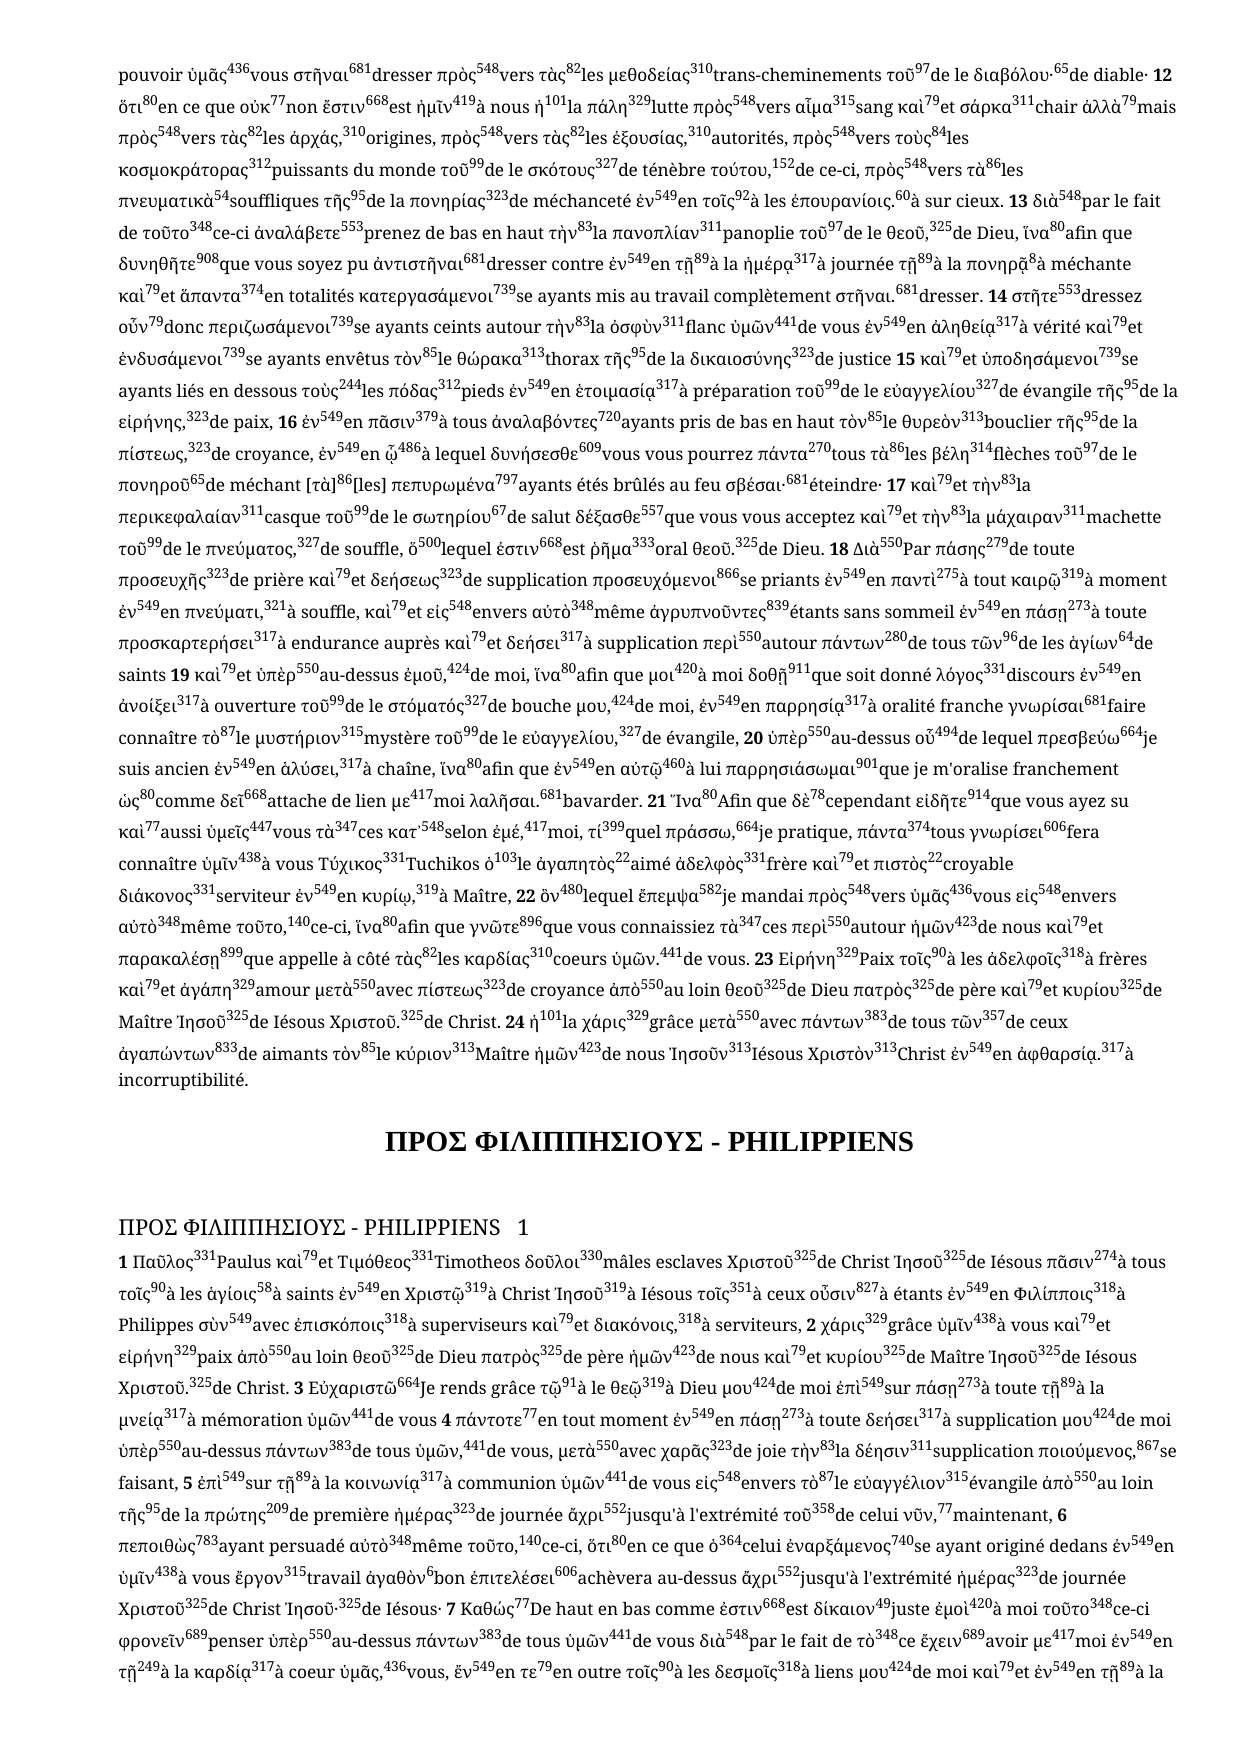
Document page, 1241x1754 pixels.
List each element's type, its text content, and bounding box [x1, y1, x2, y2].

text 1 Τὰ110Les τέκνα,338enfants, ὑπακούετε569écoutez en soumission τοῖς90à les γονεῦσιν318à parents ὑμῶν441de vous [ἐν549[en κυρίῳ]·319à Maître]· τοῦτο366ce-ci γάρ79car ἐστιν668est δίκαιον.49juste. 2 τίμα570valorise τὸν85le πατέρα313père σου442de toi καὶ79et τὴν83la μητέρα,311mère, ἥτις496laquelle une quelconque ἐστὶν668est ἐντολὴ329commandement πρώτη212première ἐν549en ἐπαγγελίᾳ,317à promesse, 3 ἵνα80afin que εὖ77bien σοι439à toi γένηται905que se devienne καὶ79et ἔσῃ610tu te seras μακροχρόνιος47longtemps ἐπὶ550sur τῆς95de la γῆς.323de terre. 4 Καὶ79Et οἱ108les πατέρες,336pères, μὴ79ne pas παροργίζετε569mettez en colère côte à côte τὰ86les τέκνα314enfants ὑμῶν441de vous ἀλλ᾽79mais ἐκτρέφετε569nourrissez à l'excès αὐτὰ453eux ἐν549en παιδείᾳ317à éducation καὶ79et νουθεσίᾳ317à admonition κυρίου.325de Maître. 5 Οἱ108Les δοῦλοι,336mâles esclaves, ὑπακούετε569écoutez en soumission τοῖς90à les κατὰ548selon σάρκα311chair κυρίοις318à Maîtres μετὰ550avec φόβου325de effroi καὶ79et τρόμου325de tremblement ἐν549en ἁπλότητι317à simplicité τῆς95de la καρδίας323de coeur ὑμῶν441de vous ὡς80comme τῷ91à le Χριστῷ,319à Christ, 6 μὴ79ne pas κατ᾽548selon ὀφθαλμοδουλείαν311servitude de l'oeil ὡς80comme ἀνθρωπάρεσκοι70plaisants aux humains ἀλλ᾽79mais ὡς80comme δοῦλοι330mâles esclaves Χριστοῦ325de Christ ποιοῦντες839faisants τὸ87le θέλημα315volonté τοῦ97de le θεοῦ325de Dieu ἐκ550hors ψυχῆς,323de âme, 7 μετ᾽550avec εὐνοίας323de bienveillance δουλεύοντες839étants esclaves ὡς80comme τῷ91à le κυρίῳ319à Maître καὶ79et οὐκ77non ἀνθρώποις,318à êtres humains, 8 εἰδότες782ayants sus ὅτι80en ce que ἕκαστος390chacun ἐάν340si le cas échéant τι375un quelconque ποιήσῃ899que fasse ἀγαθόν,55bon, τοῦτο348ce-ci κομίσεται612se prendra soigneusement παρὰ550à côté κυρίου325de Maître εἴτε79soit δοῦλος331mâle esclave εἴτε79soit ἐλεύθερος.71libre. 9 Καὶ79Et οἱ108les κύριοι,336Maîtres, τὰ86les αὐτὰ347mêmes ποιεῖτε569faites πρὸς548vers αὐτούς,451eux, ἀνιέντες839rompants τὴν83la ἀπειλήν,311menace, εἰδότες782ayants sus ὅτι80en ce que καὶ79et αὐτῶν463de eux καὶ79et ὑμῶν441de vous ὁ103le κύριός331Maître ἐστιν668est ἐν549en οὐρανοῖς318à cieux καὶ79et προσωπολημψία329réception de face οὐκ77non ἔστιν668est παρ᾽549à côté αὐτῷ.458à lui. 10 Τοῦ99de Le λοιποῦ,386de restant, ἐνδυναμοῦσθε577soyez fortifiés dans ἐν549en κυρίῳ319à Maître καὶ79et ἐν549en τῷ93à le κράτει321à force τῆς95de la ἰσχύος323de ténacité αὐτοῦ.464de lui. 11 ἐνδύσασθε557que vous vous envêtez τὴν83la πανοπλίαν311panoplie τοῦ97de le θεοῦ325de Dieu πρὸς548vers τὸ348ce δύνασθαι690se pouvoir ὑμᾶς436vous στῆναι681dresser πρὸς548vers τὰς82les μεθοδείας310trans-cheminements τοῦ97de le διαβόλου·65de diable· 12 ὅτι80en ce que οὐκ77non ἔστιν668est ἡμῖν419à nous ἡ101la πάλη329lutte πρὸς548vers αἷμα315sang καὶ79et σάρκα311chair ἀλλὰ79mais πρὸς548vers τὰς82les ἀρχάς,310origines, πρὸς548vers τὰς82les ἐξουσίας,310autorités, πρὸς548vers τοὺς84les κοσμοκράτορας312puissants du monde τοῦ99de le σκότους327de ténèbre τούτου,152de ce-ci, πρὸς548vers τὰ86les πνευματικὰ54souffliques τῆς95de la πονηρίας323de méchanceté ἐν549en τοῖς92à les ἐπουρανίοις.60à sur cieux. 13 διὰ548par le fait de τοῦτο348ce-ci ἀναλάβετε553prenez de bas en haut τὴν83la πανοπλίαν311panoplie τοῦ97de le θεοῦ,325de Dieu, ἵνα80afin que δυνηθῆτε908que vous soyez pu ἀντιστῆναι681dresser contre ἐν549en τῇ89à la ἡμέρᾳ317à journée τῇ89à la πονηρᾷ8à méchante καὶ79et ἅπαντα374en totalités κατεργασάμενοι739se ayants mis au travail complètement στῆναι.681dresser. 14 στῆτε553dressez οὖν79donc περιζωσάμενοι739se ayants ceints autour τὴν83la ὀσφὺν311flanc ὑμῶν441de vous ἐν549en ἀληθείᾳ317à vérité καὶ79et ἐνδυσάμενοι739se ayants envêtus τὸν85le θώρακα313thorax τῆς95de la δικαιοσύνης323de justice 15 καὶ79et ὑποδησάμενοι739se ayants liés en dessous τοὺς244les πόδας312pieds ἐν549en ἑτοιμασίᾳ317à préparation τοῦ99de le εὐαγγελίου327de évangile τῆς95de la εἰρήνης,323de paix, 16 ἐν549en πᾶσιν379à tous ἀναλαβόντες720ayants pris de bas en haut τὸν85le θυρεὸν313bouclier τῆς95de la πίστεως,323de croyance, ἐν549en ᾧ486à lequel δυνήσεσθε609vous vous pourrez πάντα270tous τὰ86les βέλη314flèches τοῦ97de le πονηροῦ65de méchant [τὰ]86[les] πεπυρωμένα797ayants étés brûlés au feu σβέσαι·681éteindre· 17 καὶ79et τὴν83la περικεφαλαίαν311casque τοῦ99de le σωτηρίου67de salut δέξασθε557que vous vous acceptez καὶ79et τὴν83la μάχαιραν311machette τοῦ99de le πνεύματος,327de souffle, ὅ500lequel ἐστιν668est ῥῆμα333oral θεοῦ.325de Dieu. 18 Διὰ550Par πάσης279de toute προσευχῆς323de prière καὶ79et δεήσεως323de supplication προσευχόμενοι866se priants ἐν549en παντὶ275à tout καιρῷ319à moment ἐν549en πνεύματι,321à souffle, καὶ79et εἰς548envers αὐτὸ348même ἀγρυπνοῦντες839étants sans sommeil ἐν549en πάσῃ273à toute προσκαρτερήσει317à endurance auprès καὶ79et δεήσει317à supplication περὶ550autour πάντων280de tous τῶν96de les ἁγίων64de saints 19 καὶ79et ὑπὲρ550au-dessus ἐμοῦ,424de moi, ἵνα80afin que μοι420à moi δοθῇ911que soit donné λόγος331discours ἐν549en ἀνοίξει317à ouverture τοῦ99de le στόματός327de bouche μου,424de moi, ἐν549en παρρησίᾳ317à oralité franche γνωρίσαι681faire connaître τὸ87le μυστήριον315mystère τοῦ99de le εὐαγγελίου,327de évangile, 20 ὑπὲρ550au-dessus οὗ494de lequel πρεσβεύω664je suis ancien ἐν549en ἁλύσει,317à chaîne, ἵνα80afin que ἐν549en αὐτῷ460à lui παρρησιάσωμαι901que je m'oralise franchement ὡς80comme δεῖ668attache de lien με417moi λαλῆσαι.681bavarder. 21 Ἵνα80Afin que δὲ78cependant εἰδῆτε914que vous ayez su καὶ77aussi ὑμεῖς447vous τὰ347ces κατ᾽548selon ἐμέ,417moi, τί399quel πράσσω,664je pratique, πάντα374tous γνωρίσει606fera connaître ὑμῖν438à vous Τύχικος331Tuchikos ὁ103le ἀγαπητὸς22aimé ἀδελφὸς331frère καὶ79et πιστὸς22croyable διάκονος331serviteur ἐν549en κυρίῳ,319à Maître, 22 ὃν480lequel ἔπεμψα582je mandai πρὸς548vers ὑμᾶς436vous εἰς548envers αὐτὸ348même τοῦτο,140ce-ci, ἵνα80afin que γνῶτε896que vous connaissiez τὰ347ces περὶ550autour ἡμῶν423de nous καὶ79et παρακαλέσῃ899que appelle à côté τὰς82les καρδίας310coeurs ὑμῶν.441de vous. 23 Εἰρήνη329Paix τοῖς90à les ἀδελφοῖς318à frères καὶ79et ἀγάπη329amour μετὰ550avec πίστεως323de croyance ἀπὸ550au loin θεοῦ325de Dieu πατρὸς325de père καὶ79et κυρίου325de Maître Ἰησοῦ325de Iésous Χριστοῦ.325de Christ. 24 ἡ101la χάρις329grâce μετὰ550avec πάντων383de tous τῶν357de ceux ἀγαπώντων833de aimants τὸν85le κύριον313Maître ἡμῶν423de nous Ἰησοῦν313Iésous Χριστὸν313Christ ἐν549en ἀφθαρσίᾳ.317à incorruptibilité. [118, 59, 1181, 1092]
text ΠΡΟΣ ΦΙΛΙΠΠΗΣΙΟΥΣ - PHILIPPIENS 1 [118, 1212, 1181, 1242]
subtitle ΠΡΟΣ ΦΙΛΙΠΠΗΣΙΟΥΣ - PHILIPPIENS [118, 1124, 1181, 1158]
text 1 Παῦλος331Paulus καὶ79et Τιμόθεος331Timotheos δοῦλοι330mâles esclaves Χριστοῦ325de Christ Ἰησοῦ325de Iésous πᾶσιν274à tous τοῖς90à les ἁγίοις58à saints ἐν549en Χριστῷ319à Christ Ἰησοῦ319à Iésous τοῖς351à ceux οὖσιν827à étants ἐν549en Φιλίπποις318à Philippes σὺν549avec ἐπισκόποις318à superviseurs καὶ79et διακόνοις,318à serviteurs, 2 χάρις329grâce ὑμῖν438à vous καὶ79et εἰρήνη329paix ἀπὸ550au loin θεοῦ325de Dieu πατρὸς325de père ἡμῶν423de nous καὶ79et κυρίου325de Maître Ἰησοῦ325de Iésous Χριστοῦ.325de Christ. 3 Εὐχαριστῶ664Je rends grâce τῷ91à le θεῷ319à Dieu μου424de moi ἐπὶ549sur πάσῃ273à toute τῇ89à la μνείᾳ317à mémoration ὑμῶν441de vous 4 πάντοτε77en tout moment ἐν549en πάσῃ273à toute δεήσει317à supplication μου424de moi ὑπὲρ550au-dessus πάντων383de tous ὑμῶν,441de vous, μετὰ550avec χαρᾶς323de joie τὴν83la δέησιν311supplication ποιούμενος,867se faisant, 5 ἐπὶ549sur τῇ89à la κοινωνίᾳ317à communion ὑμῶν441de vous εἰς548envers τὸ87le εὐαγγέλιον315évangile ἀπὸ550au loin τῆς95de la πρώτης209de première ἡμέρας323de journée ἄχρι552jusqu'à l'extrémité τοῦ358de celui νῦν,77maintenant, 6 πεποιθὼς783ayant persuadé αὐτὸ348même τοῦτο,140ce-ci, ὅτι80en ce que ὁ364celui ἐναρξάμενος740se ayant originé dedans ἐν549en ὑμῖν438à vous ἔργον315travail ἀγαθὸν6bon ἐπιτελέσει606achèvera au-dessus ἄχρι552jusqu'à l'extrémité ἡμέρας323de journée Χριστοῦ325de Christ Ἰησοῦ·325de Iésous· 7 Καθώς77De haut en bas comme ἐστιν668est δίκαιον49juste ἐμοὶ420à moi τοῦτο348ce-ci φρονεῖν689penser ὑπὲρ550au-dessus πάντων383de tous ὑμῶν441de vous διὰ548par le fait de τὸ348ce ἔχειν689avoir με417moi ἐν549en τῇ249à la καρδίᾳ317à coeur ὑμᾶς,436vous, ἔν549en τε79en outre τοῖς90à les δεσμοῖς318à liens μου424de moi καὶ79et ἐν549en τῇ89à la ἀπολογίᾳ317à apologie καὶ79et βεβαιώσει317à confirmation τοῦ99de le εὐαγγελίου327de évangile συγκοινωνούς312communiants avec μου424de moi τῆς95de la χάριτος323de grâce πάντας372tous ὑμᾶς436vous ὄντας.821étants. 8 μάρτυς331témoin γάρ79car μου424de moi ὁ103le θεὸς331Dieu ὡς77comme ἐπιποθῶ664je désire au-dessus πάντας372tous ὑμᾶς436vous ἐν549en σπλάγχνοις320à entrailles Χριστοῦ325de Christ Ἰησοῦ.325de Iésous. 9 Καὶ79Et τοῦτο348ce-ci προσεύχομαι,670je me prie, ἵνα80afin que ἡ101la ἀγάπη329amour ὑμῶν441de vous ἔτι77encore μᾶλλον77davantage καὶ79et μᾶλλον77davantage περισσεύῃ921que surabonde ἐν549en ἐπιγνώσει317à reconnaissance καὶ79et πάσῃ273à toute αἰσθήσει317à perception 10 εἰς548envers τὸ348ce δοκιμάζειν689éprouver ὑμᾶς436vous τὰ347ces διαφέροντα,823différants, ἵνα80afin que ἦτε918que vous soyez εἰλικρινεῖς70sincères καὶ79et ἀπρόσκοποι70irréprochables εἰς548envers ἡμέραν311journée Χριστοῦ,325de Christ, 11 πεπληρωμένοι812ayants étés faits plénitude καρπὸν313fruit δικαιοσύνης323de justice τὸν346celui διὰ550par Ἰησοῦ325de Iésous Χριστοῦ325de Christ εἰς548envers δόξαν311gloire καὶ79et ἔπαινον313surlouange θεοῦ.325de Dieu. 12 Γινώσκειν689Connaître δὲ78cependant ὑμᾶς436vous βούλομαι,670je m'ai dessein, ἀδελφοί,336frères, ὅτι80en ce que τὰ365ces κατ᾽548selon ἐμὲ417moi μᾶλλον77davantage εἰς548envers προκοπὴν311progression τοῦ99de le εὐαγγελίου327de évangile ἐλήλυθεν,642a venu, 13 ὥστε80de sorte que τοὺς84les δεσμούς312liens μου424de moi φανεροὺς31visibles ἐν549en Χριστῷ319à Christ γενέσθαι682se devenir ἐν549en ὅλῳ277à tout entier τῷ93à le πραιτωρίῳ321à prétoire καὶ79et τοῖς90à les λοιποῖς377à restants πᾶσιν,274à tous, 14 καὶ79et τοὺς84les πλείονας3plus nombreusement τῶν96de les ἀδελφῶν324de frères ἐν549en κυρίῳ319à Maître πεποιθότας769ayants persuadés τοῖς90à les δεσμοῖς318à liens μου424de moi περισσοτέρως77plus surabondamment τολμᾶν689oser ἀφόβως77sans effrayement τὸν85le λόγον313discours λαλεῖν.689bavarder. 15 τινὲς389des quelconques μὲν79certes καὶ77aussi διὰ548par le fait de φθόνον313envie καὶ79et ἔριν,311discorde, τινὲς389des quelconques δὲ78cependant καὶ77aussi δι᾽548par le fait de εὐδοκίαν311estimation en bien τὸν85le Χριστὸν313Christ κηρύσσουσιν·667annoncent· 16 οἱ363ceux μὲν77certes ἐξ550hors ἀγάπης,323de amour, εἰδότες782ayants sus ὅτι80en ce que εἰς548envers ἀπολογίαν311apologie τοῦ99de le εὐαγγελίου327de évangile κεῖμαι,670je me couche, 17 οἱ363ceux δὲ78cependant ἐξ550hors ἐριθείας323de rivalité τὸν85le Χριστὸν313Christ καταγγέλλουσιν,667annoncent de haut en bas, οὐχ77non ἁγνῶς,77consacrement, οἰόμενοι866se imaginants θλῖψιν311oppression ἐγείρειν689éveiller τοῖς90à les δεσμοῖς318à liens μου.424de moi. 18 Τί412Quel γάρ;79car; πλὴν79toutefois ὅτι80en ce que παντὶ275à tout τρόπῳ,319à manière, εἴτε79soit προφάσει317à apparence en avant εἴτε79soit ἀληθείᾳ,317à vérité, Χριστὸς331Christ καταγγέλλεται,680est annoncé de haut en bas, καὶ79et ἐν549en τούτῳ354à ce-ci χαίρω.664je suis de joie. Ἀλλὰ79Mais καὶ77aussi χαρήσομαι,615je serai été de joie, 19 οἶδα638j'ai su γὰρ79car ὅτι80en ce que τοῦτό366ce-ci μοι420à moi ἀποβήσεται612se débarquera εἰς548envers σωτηρίαν311sauvetage διὰ550par τῆς95de la ὑμῶν441de vous δεήσεως323de supplication καὶ79et ἐπιχορηγίας323de fourniture τοῦ99de le πνεύματος327de souffle Ἰησοῦ325de Iésous Χριστοῦ325de Christ 20 κατὰ548selon τὴν83la ἀποκαραδοκίαν311attente sérieuse καὶ79et ἐλπίδα311espérance μου,424de moi, ὅτι80en ce que ἐν549en οὐδενὶ380à aucun αἰσχυνθήσομαι615je serai eu honte ἀλλ᾽79mais ἐν549en πάσῃ273à toute παρρησίᾳ317à oralité franche ὡς80comme πάντοτε77en tout moment καὶ77aussi νῦν77maintenant μεγαλυνθήσεται619sera magnifié Χριστὸς331Christ ἐν549en τῷ93à le σώματί321à corps μου,424de moi, εἴτε79soit διὰ550par ζωῆς323de vie εἴτε79soit διὰ550par θανάτου.325de trépas. 21 Ἐμοὶ420à Moi γὰρ79car τὸ366ce ζῆν689vivre Χριστὸς331Christ καὶ79et τὸ366ce ἀποθανεῖν681mourir loin κέρδος.333gain. 22 εἰ80si δὲ78cependant τὸ366ce ζῆν689vivre ἐν549en σαρκί,317à chair, τοῦτό366ce-ci μοι420à moi καρπὸς331fruit ἔργου,327de travail, καὶ79et τί399quel αἱρήσομαι608je me ferai hérésie οὐ77non γνωρίζω.664je fais connaître. 23 συνέχομαι676je suis tenu ensemble δὲ78cependant ἐκ550hors τῶν98de les δύο,66de deux, τὴν83la ἐπιθυμίαν311désir en fureur ἔχων840ayant εἰς548envers τὸ348ce ἀναλῦσαι681détacher de bas en haut καὶ79et σὺν549avec Χριστῷ319à Christ εἶναι,689être, πολλῷ380à nombreux [γὰρ]79[car] μᾶλλον77davantage κρεῖσσον·77meilleurement· 24 τὸ366ce δὲ78cependant ἐπιμένειν689rester sur [ἐν]549[en] τῇ89à la σαρκὶ317à chair ἀναγκαιότερον49plus nécessaire δι᾽548par le fait de ὑμᾶς.436vous. 25 καὶ79et τοῦτο348ce-ci πεποιθὼς783ayant persuadé οἶδα638j'ai su ὅτι80en ce que μενῶ602je resterai καὶ79et παραμενῶ602je resterai à côté πᾶσιν377à tous ὑμῖν438à vous εἰς548envers τὴν83la ὑμῶν441de vous προκοπὴν311progression καὶ79et χαρὰν311joie τῆς95de la πίστεως,323de croyance, 26 ἵνα80afin que τὸ105le καύχημα333vantardise ὑμῶν441de vous περισσεύῃ921que surabonde ἐν549en Χριστῷ319à Christ Ἰησοῦ319à Iésous ἐν549en ἐμοὶ420à moi διὰ550par τῆς95de la ἐμῆς227de mienne παρουσίας323de présence πάλιν77de nouveau πρὸς548vers ὑμᾶς.436vous. 27 Μόνον77Seulement ἀξίως77dignement τοῦ99de le εὐαγγελίου327de évangile τοῦ97de le Χριστοῦ325de Christ πολιτεύεσθε,573que vous vous soyez citoyen, ἵνα80afin que εἴτε79soit ἐλθὼν721ayant venu καὶ79et ἰδὼν721ayant vu ὑμᾶς436vous εἴτε79soit ἀπὼν840étant au loin ἀκούω917que j'écoute τὰ347ces περὶ550autour ὑμῶν,441de vous, ὅτι80en ce que στήκετε665vous tenez debout ἐν549en ἑνὶ187à un πνεύματι,321à souffle, μιᾷ183à une ψυχῇ317à âme συναθλοῦντες839luttants en athlète avec τῇ89à la πίστει317à croyance τοῦ99de le εὐαγγελίου327de évangile 28 καὶ79et μὴ77ne pas πτυρόμενοι890étants épouvantés ἐν549en μηδενὶ380à ne pas un ὑπὸ550sous τῶν357de ceux ἀντικειμένων,860de se couchants contre, ἥτις496laquelle une quelconque ἐστὶν668est αὐτοῖς457à eux ἔνδειξις329indication ἀπωλείας,323de déperdition, ὑμῶν441de vous δὲ78cependant σωτηρίας,323de sauvetage, καὶ79et τοῦτο366ce-ci ἀπὸ550au loin θεοῦ·325de Dieu· 29 ὅτι80en ce que ὑμῖν438à vous ἐχαρίσθη600fut fait grâce τὸ366ce ὑπὲρ550au-dessus Χριστοῦ,325de Christ, οὐ77non μόνον77seulement τὸ366ce εἰς548envers αὐτὸν452lui πιστεύειν689croire ἀλλὰ79mais καὶ77aussi τὸ366ce ὑπὲρ550au-dessus αὐτοῦ464de lui πάσχειν,689souffrir, 30 τὸν85le αὐτὸν138même ἀγῶνα313combat ἔχοντες,839ayants, οἷον480tel que εἴδετε583vous vîtes ἐν549en ἐμοὶ420à moi καὶ79et νῦν77maintenant ἀκούετε665vous écoutez ἐν549en ἐμοί.420à moi. [118, 1246, 1181, 1684]
